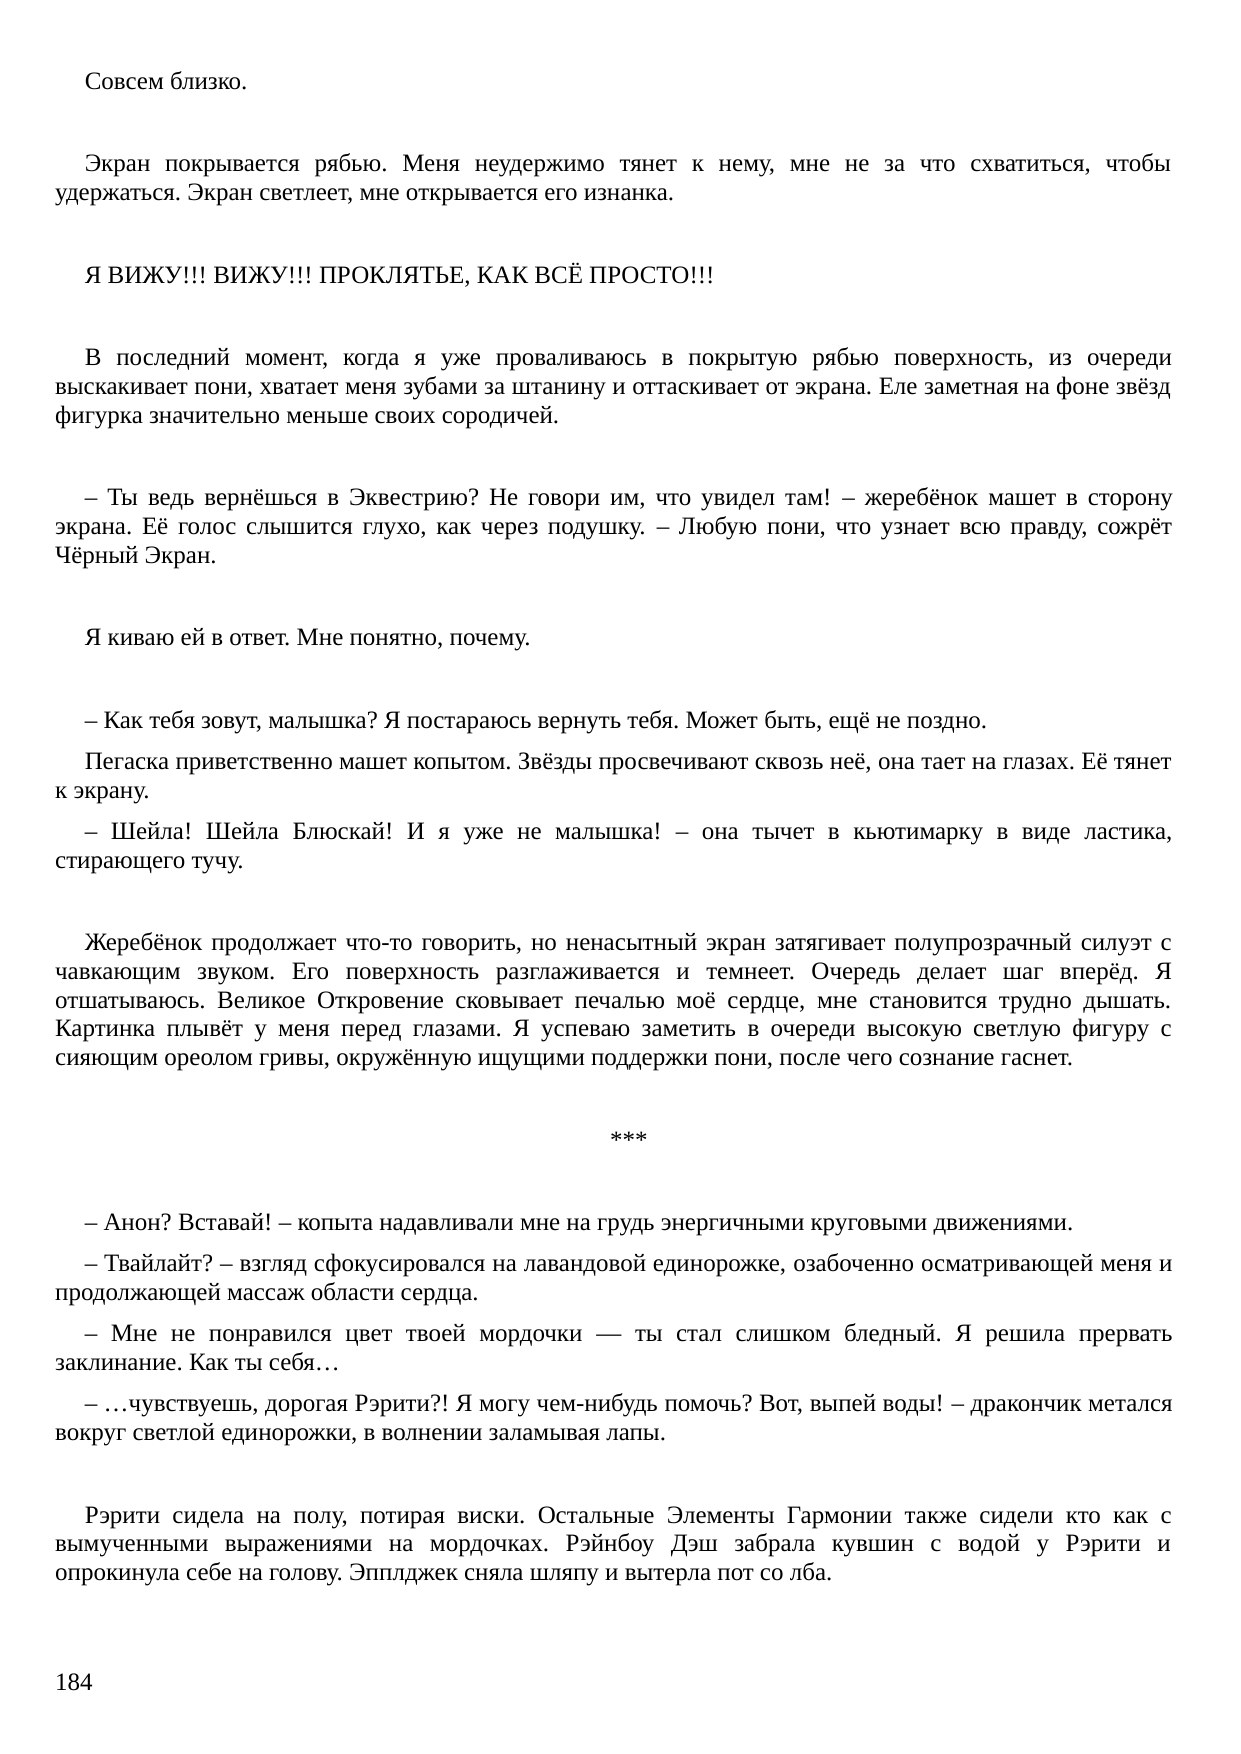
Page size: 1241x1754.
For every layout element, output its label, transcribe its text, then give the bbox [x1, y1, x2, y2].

text Пегаска приветственно машет копытом. Звёзды просвечивают сквозь неё, она тает на глазах. Её тянет к экрану. [55, 746, 1173, 803]
text – Мне не понравился цвет твоей мордочки — ты стал слишком бледный. Я решила прервать заклинание. Как ты себя… [55, 1318, 1173, 1376]
text Я киваю ей в ответ. Мне понятно, почему. [55, 622, 1173, 651]
text – Как тебя зовут, малышка? Я постараюсь вернуть тебя. Может быть, ещё не поздно. [55, 705, 1173, 733]
text Рэрити сидела на полу, потирая виски. Остальные Элементы Гармонии также сидели кто как с вымученными выражениями на мордочках. Рэйнбоу Дэш забрала кувшин с водой у Рэрити и опрокинула себе на голову. Эпплджек сняла шляпу и вытерла пот со лба. [55, 1500, 1173, 1586]
text Я ВИЖУ!!! ВИЖУ!!! ПРОКЛЯТЬЕ, КАК ВСЁ ПРОСТО!!! [55, 260, 1173, 288]
text Жеребёнок продолжает что-то говорить, но ненасытный экран затягивает полупрозрачный силуэт с чавкающим звуком. Его поверхность разглаживается и темнеет. Очередь делает шаг вперёд. Я отшатываюсь. Великое Откровение сковывает печалью моё сердце, мне становится трудно дышать. Картинка плывёт у меня перед глазами. Я успеваю заметить в очереди высокую светлую фигуру с сияющим ореолом гривы, окружённую ищущими поддержки пони, после чего сознание гаснет. [55, 927, 1173, 1071]
text – Ты ведь вернёшься в Эквестрию? Не говори им, что увидел там! – жеребёнок машет в сторону экрана. Её голос слышится глухо, как через подушку. – Любую пони, что узнает всю правду, сожрёт Чёрный Экран. [55, 482, 1173, 568]
text Экран покрывается рябью. Меня неудержимо тянет к нему, мне не за что схватиться, чтобы удержаться. Экран светлеет, мне открывается его изнанка. [55, 148, 1173, 206]
text Совсем близко. [55, 66, 1173, 95]
text – Шейла! Шейла Блюскай! И я уже не малышка! – она тычет в кьютимарку в виде ластика, стирающего тучу. [55, 816, 1173, 873]
text – Анон? Вставай! – копыта надавливали мне на грудь энергичными круговыми движениями. [55, 1207, 1173, 1236]
text *** [55, 1125, 1173, 1153]
text – …чувствуешь, дорогая Рэрити?! Я могу чем-нибудь помочь? Вот, выпей воды! – дракончик метался вокруг светлой единорожки, в волнении заламывая лапы. [55, 1388, 1173, 1446]
text – Твайлайт? – взгляд сфокусировался на лавандовой единорожке, озабоченно осматривающей меня и продолжающей массаж области сердца. [55, 1248, 1173, 1306]
text В последний момент, когда я уже проваливаюсь в покрытую рябью поверхность, из очереди выскакивает пони, хватает меня зубами за штанину и оттаскивает от экрана. Еле заметная на фоне звёзд фигурка значительно меньше своих сородичей. [55, 342, 1173, 428]
